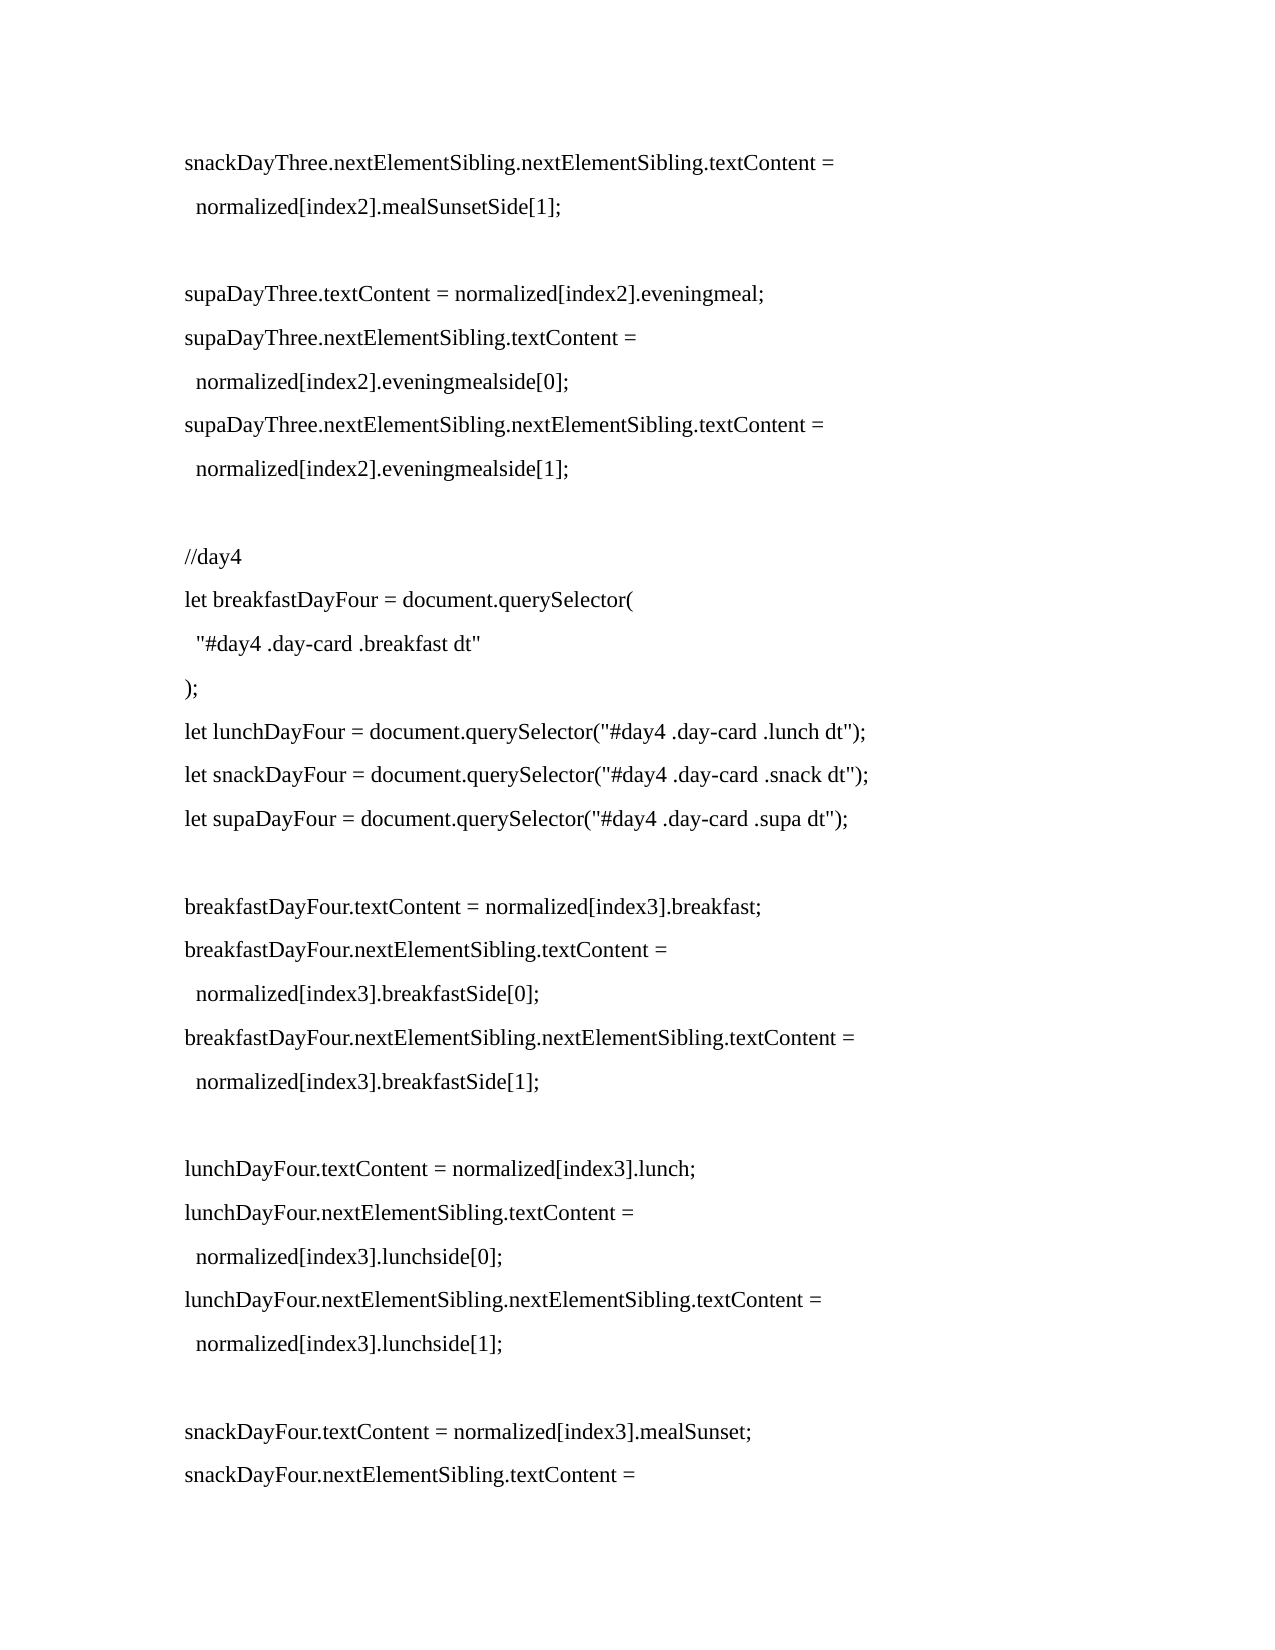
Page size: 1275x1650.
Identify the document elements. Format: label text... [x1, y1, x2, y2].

text snackDayThree.nextElementSibling.nextElementSibling.textContent = [150, 150, 1125, 175]
text supaDayThree.textContent = normalized[index2].eveningmeal; [150, 281, 1125, 307]
text let snackDayFour = document.querySelector("#day4 .day-card .snack dt"); [150, 762, 1125, 788]
text normalized[index2].mealSunsetSide[1]; [150, 194, 1125, 219]
text supaDayThree.nextElementSibling.textContent = [150, 325, 1125, 350]
text ); [150, 675, 1125, 700]
text breakfastDayFour.nextElementSibling.nextElementSibling.textContent = [150, 1025, 1125, 1050]
text supaDayThree.nextElementSibling.nextElementSibling.textContent = [150, 412, 1125, 438]
text normalized[index2].eveningmealside[1]; [150, 456, 1125, 482]
text normalized[index2].eveningmealside[0]; [150, 369, 1125, 394]
text let lunchDayFour = document.querySelector("#day4 .day-card .lunch dt"); [150, 719, 1125, 744]
text //day4 [150, 544, 1125, 569]
text normalized[index3].breakfastSide[1]; [150, 1069, 1125, 1094]
text normalized[index3].breakfastSide[0]; [150, 981, 1125, 1007]
text snackDayFour.textContent = normalized[index3].mealSunset; [150, 1419, 1125, 1444]
text normalized[index3].lunchside[1]; [150, 1331, 1125, 1357]
text snackDayFour.nextElementSibling.textContent = [150, 1462, 1125, 1488]
text lunchDayFour.textContent = normalized[index3].lunch; [150, 1156, 1125, 1182]
text lunchDayFour.nextElementSibling.nextElementSibling.textContent = [150, 1287, 1125, 1313]
text let supaDayFour = document.querySelector("#day4 .day-card .supa dt"); [150, 806, 1125, 832]
text lunchDayFour.nextElementSibling.textContent = [150, 1200, 1125, 1225]
text let breakfastDayFour = document.querySelector( [150, 587, 1125, 613]
text breakfastDayFour.textContent = normalized[index3].breakfast; [150, 894, 1125, 919]
text breakfastDayFour.nextElementSibling.textContent = [150, 937, 1125, 963]
text "#day4 .day-card .breakfast dt" [150, 631, 1125, 657]
text normalized[index3].lunchside[0]; [150, 1244, 1125, 1269]
